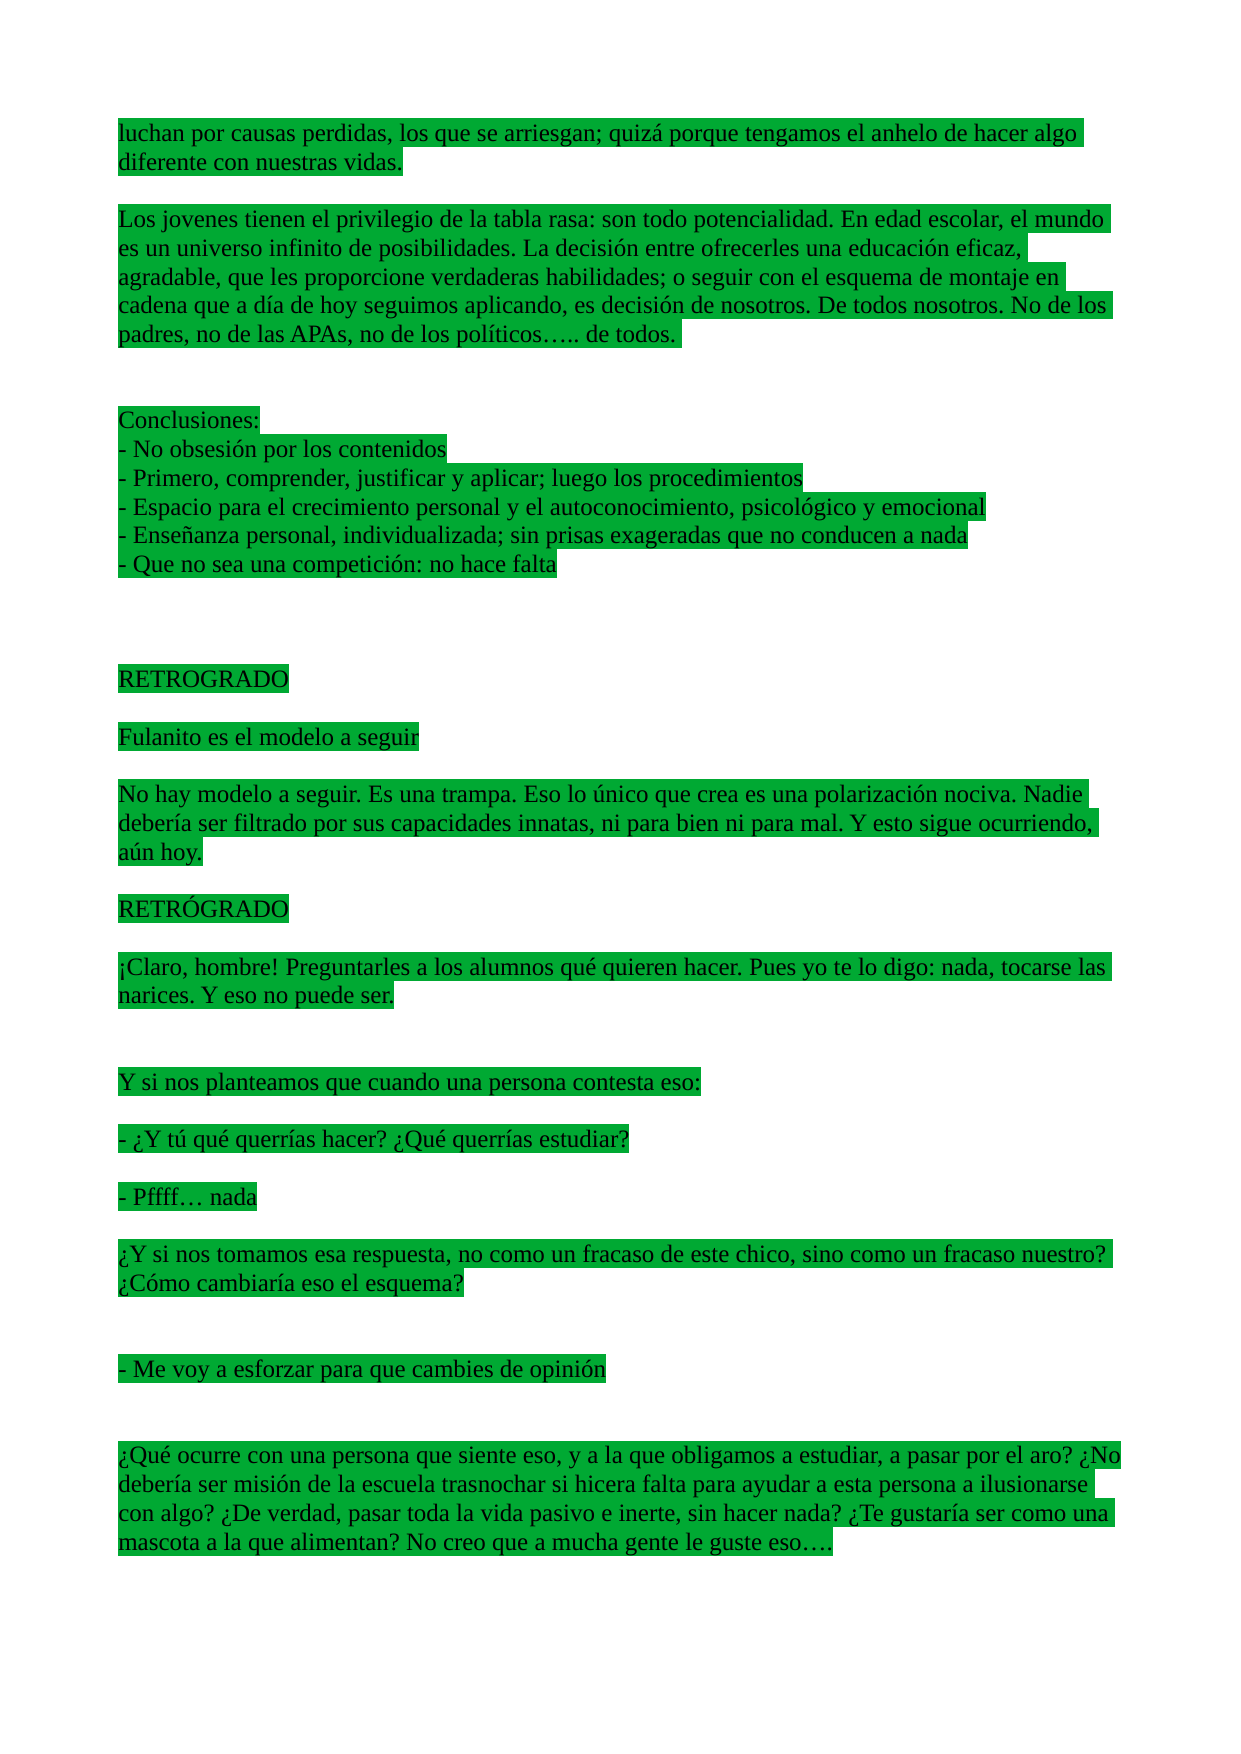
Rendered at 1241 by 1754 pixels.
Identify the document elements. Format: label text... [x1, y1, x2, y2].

text - No obsesión por los contenidos [118, 434, 1122, 463]
text - Que no sea una competición: no hace falta [118, 549, 1122, 578]
text ¿Qué ocurre con una persona que siente eso, y a la que obligamos a estudiar, a pasar por el aro? ¿No debería ser misión de la escuela trasnochar si hicera falta para ayudar a esta persona a ilusionarse con algo? ¿De verdad, pasar toda la vida pasivo e inerte, sin hacer nada? ¿Te gustaría ser como una mascota a la que alimentan? No creo que a mucha gente le guste eso…. [118, 1441, 1122, 1556]
text No hay modelo a seguir. Es una trampa. Eso lo único que crea es una polarización nociva. Nadie debería ser filtrado por sus capacidades innatas, ni para bien ni para mal. Y esto sigue ocurriendo, aún hoy. [118, 779, 1122, 866]
text - Me voy a esforzar para que cambies de opinión [118, 1354, 1122, 1383]
text ¡Claro, hombre! Preguntarles a los alumnos qué quieren hacer. Pues yo te lo digo: nada, tocarse las narices. Y eso no puede ser. [118, 952, 1122, 1009]
text Conclusiones: [118, 406, 1122, 434]
text Y si nos planteamos que cuando una persona contesta eso: [118, 1067, 1122, 1096]
text - Enseñanza personal, individualizada; sin prisas exageradas que no conducen a nada [118, 521, 1122, 549]
text Los jovenes tienen el privilegio de la tabla rasa: son todo potencialidad. En edad escolar, el mundo es un universo infinito de posibilidades. La decisión entre ofrecerles una educación eficaz, agradable, que les proporcione verdaderas habilidades; o seguir con el esquema de montaje en cadena que a día de hoy seguimos aplicando, es decisión de nosotros. De todos nosotros. No de los padres, no de las APAs, no de los políticos….. de todos. [118, 204, 1122, 348]
text ¿Y si nos tomamos esa respuesta, no como un fracaso de este chico, sino como un fracaso nuestro? ¿Cómo cambiaría eso el esquema? [118, 1239, 1122, 1297]
text RETROGRADO [118, 664, 1122, 693]
text - Primero, comprender, justificar y aplicar; luego los procedimientos [118, 463, 1122, 492]
text Fulanito es el modelo a seguir [118, 722, 1122, 751]
text - ¿Y tú qué querrías hacer? ¿Qué querrías estudiar? [118, 1124, 1122, 1153]
text - Espacio para el crecimiento personal y el autoconocimiento, psicológico y emocional [118, 492, 1122, 521]
text - Pffff… nada [118, 1182, 1122, 1211]
text RETRÓGRADO [118, 894, 1122, 923]
text luchan por causas perdidas, los que se arriesgan; quizá porque tengamos el anhelo de hacer algo diferente con nuestras vidas. [118, 118, 1122, 176]
